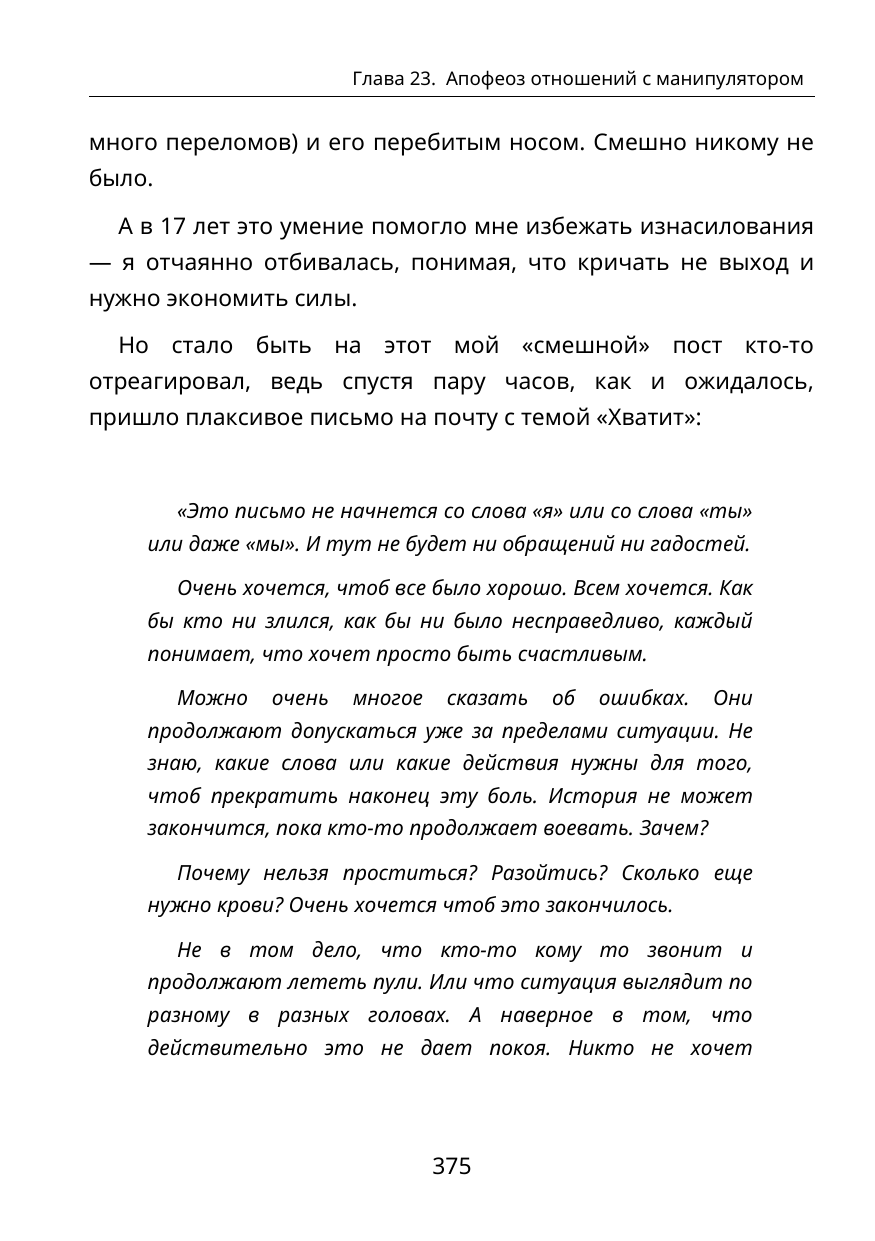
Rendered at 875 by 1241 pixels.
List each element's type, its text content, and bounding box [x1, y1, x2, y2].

text Почему нельзя проститься? Разойтись? Сколько еще нужно крови? Очень хочется чтоб это закончилось. [147, 858, 756, 919]
text Очень хочется, чтоб все было хорошо. Всем хочется. Как бы кто ни злился, как бы ни было несправедливо, каждый понимает, что хочет просто быть счастливым. [147, 573, 756, 667]
text «Это письмо не начнется со слова «я» или со слова «ты» или даже «мы». И тут не будет ни обращений ни гадостей. [147, 497, 756, 558]
text Но стало быть на этот мой «смешной» пост кто-то отреагировал, ведь спустя пару часов, как и ожидалось, пришло плаксивое письмо на почту с темой «Хватит»: [88, 329, 815, 432]
text Можно очень многое сказать об ошибках. Они продолжают допускаться уже за пределами ситуации. Не знаю, какие слова или какие действия нужны для того, чтоб прекратить наконец эту боль. История не может закончится, пока кто-то продолжает воевать. Зачем? [147, 683, 756, 842]
text много переломов) и его перебитым носом. Смешно никому не было. [88, 126, 815, 193]
text Не в том дело, что кто-то кому то звонит и продолжают лететь пули. Или что ситуация выглядит по разному в разных головах. А наверное в том, что действительно это не дает покоя. Никто не хочет [147, 935, 756, 1061]
text А в 17 лет это умение помогло мне избежать изнасилования — я отчаянно отбивалась, понимая, что кричать не выход и нужно экономить силы. [88, 210, 815, 313]
